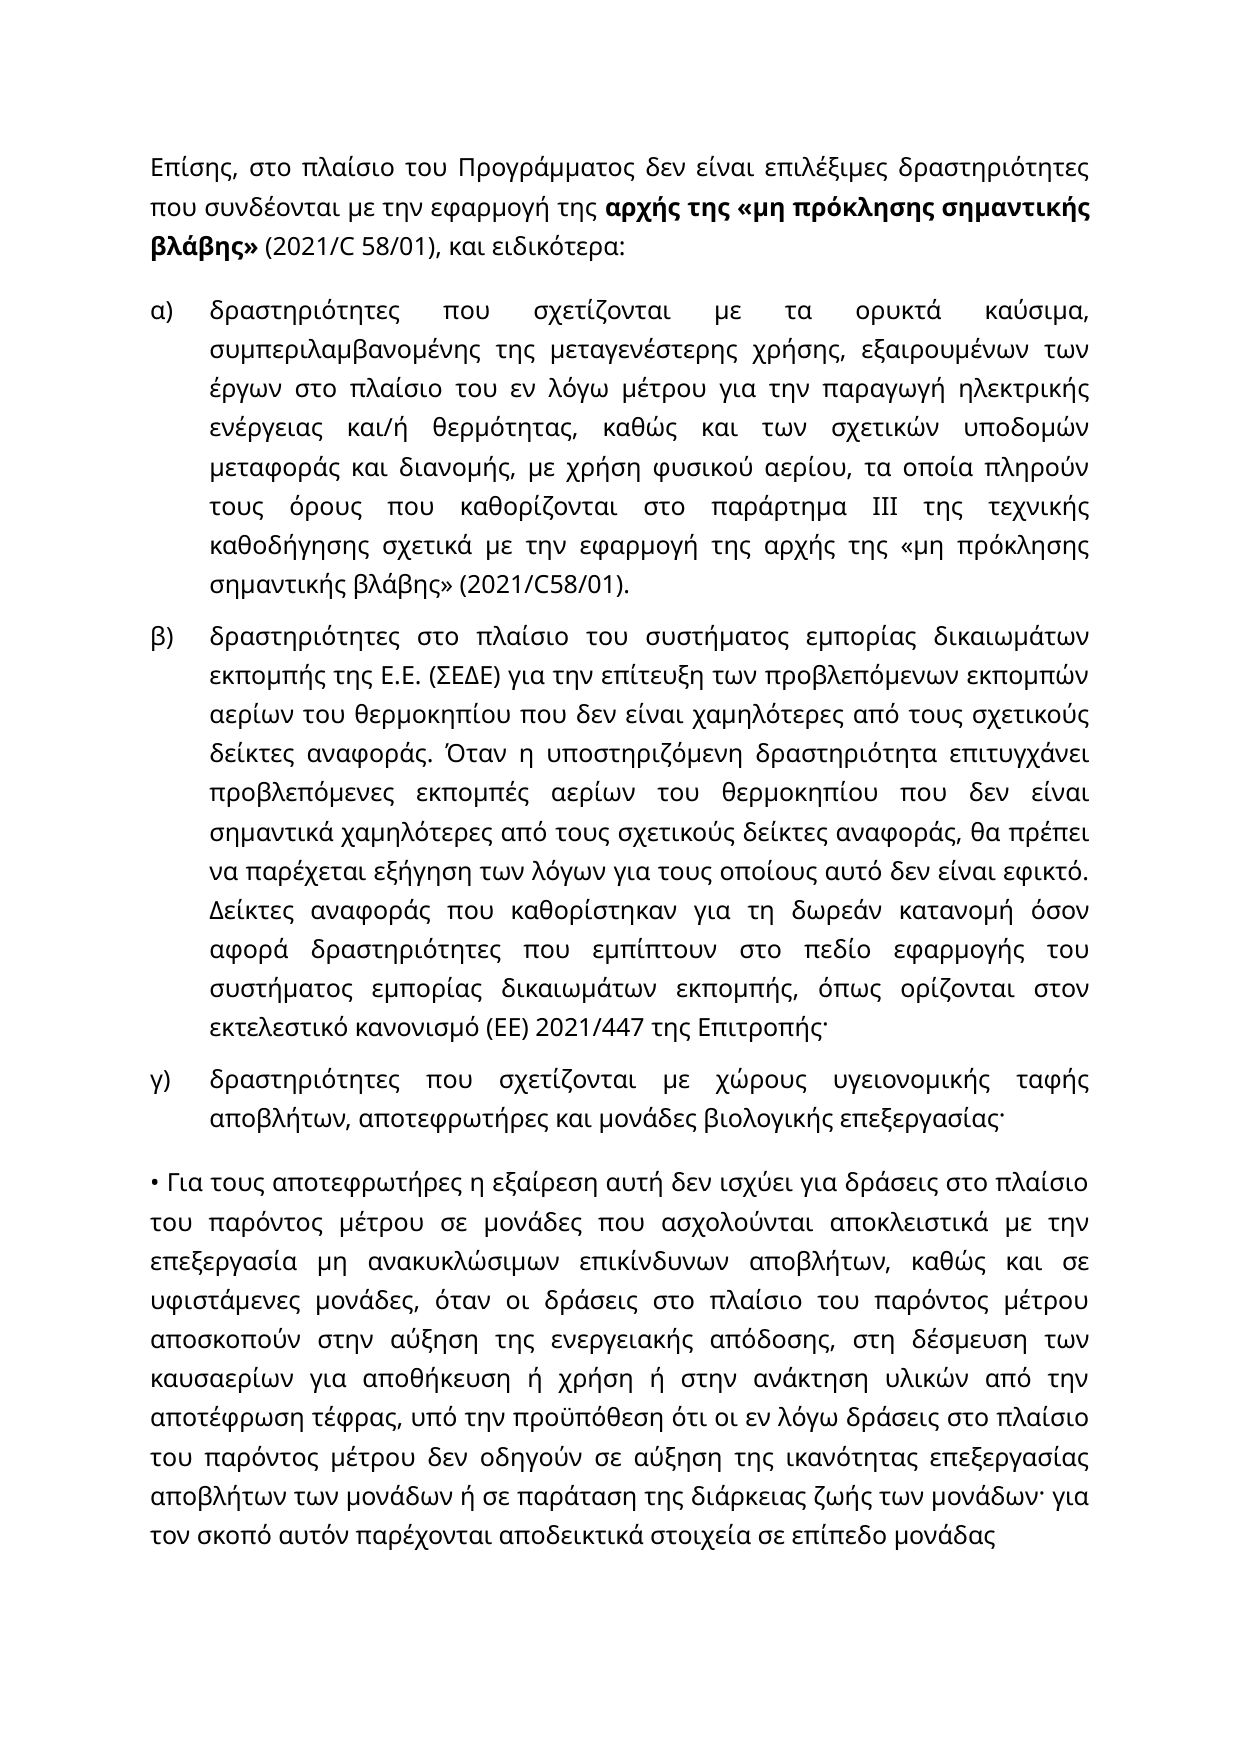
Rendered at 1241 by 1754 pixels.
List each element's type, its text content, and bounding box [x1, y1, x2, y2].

list γ) δραστηριότητες που σχετίζονται με χώρους υγειονομικής ταφής αποβλήτων, αποτεφρωτήρες και μονάδες βιολογικής επεξεργασίας· [150, 1062, 1090, 1135]
text • Για τους αποτεφρωτήρες η εξαίρεση αυτή δεν ισχύει για δράσεις στο πλαίσιο του παρόντος μέτρου σε μονάδες που ασχολούνται αποκλειστικά με την επεξεργασία μη ανακυκλώσιμων επικίνδυνων αποβλήτων, καθώς και σε υφιστάμενες μονάδες, όταν οι δράσεις στο πλαίσιο του παρόντος μέτρου αποσκοπούν στην αύξηση της ενεργειακής απόδοσης, στη δέσμευση των καυσαερίων για αποθήκευση ή χρήση ή στην ανάκτηση υλικών από την αποτέφρωση τέφρας, υπό την προϋπόθεση ότι οι εν λόγω δράσεις στο πλαίσιο του παρόντος μέτρου δεν οδηγούν σε αύξηση της ικανότητας επεξεργασίας αποβλήτων των μονάδων ή σε παράταση της διάρκειας ζωής των μονάδων· για τον σκοπό αυτόν παρέχονται αποδεικτικά στοιχεία σε επίπεδο μονάδας [150, 1165, 1090, 1552]
list α) δραστηριότητες που σχετίζονται με τα ορυκτά καύσιμα, συμπεριλαμβανομένης της μεταγενέστερης χρήσης, εξαιρουμένων των έργων στο πλαίσιο του εν λόγω μέτρου για την παραγωγή ηλεκτρικής ενέργειας και/ή θερμότητας, καθώς και των σχετικών υποδομών μεταφοράς και διανομής, με χρήση φυσικού αερίου, τα οποία πληρούν τους όρους που καθορίζονται στο παράρτημα III της τεχνικής καθοδήγησης σχετικά με την εφαρμογή της αρχής της «μη πρόκλησης σημαντικής βλάβης» (2021/C58/01). [150, 292, 1090, 601]
text Επίσης, στο πλαίσιο του Προγράμματος δεν είναι επιλέξιμες δραστηριότητες που συνδέονται με την εφαρμογή της αρχής της «μη πρόκλησης σημαντικής βλάβης» (2021/C 58/01), και ειδικότερα: [150, 150, 1090, 262]
list β) δραστηριότητες στο πλαίσιο του συστήματος εμπορίας δικαιωμάτων εκπομπής της Ε.Ε. (ΣΕΔΕ) για την επίτευξη των προβλεπόμενων εκπομπών αερίων του θερμοκηπίου που δεν είναι χαμηλότερες από τους σχετικούς δείκτες αναφοράς. Όταν η υποστηριζόμενη δραστηριότητα επιτυγχάνει προβλεπόμενες εκπομπές αερίων του θερμοκηπίου που δεν είναι σημαντικά χαμηλότερες από τους σχετικούς δείκτες αναφοράς, θα πρέπει να παρέχεται εξήγηση των λόγων για τους οποίους αυτό δεν είναι εφικτό. Δείκτες αναφοράς που καθορίστηκαν για τη δωρεάν κατανομή όσον αφορά δραστηριότητες που εμπίπτουν στο πεδίο εφαρμογής του συστήματος εμπορίας δικαιωμάτων εκπομπής, όπως ορίζονται στον εκτελεστικό κανονισμό (ΕΕ) 2021/447 της Επιτροπής· [150, 618, 1090, 1044]
